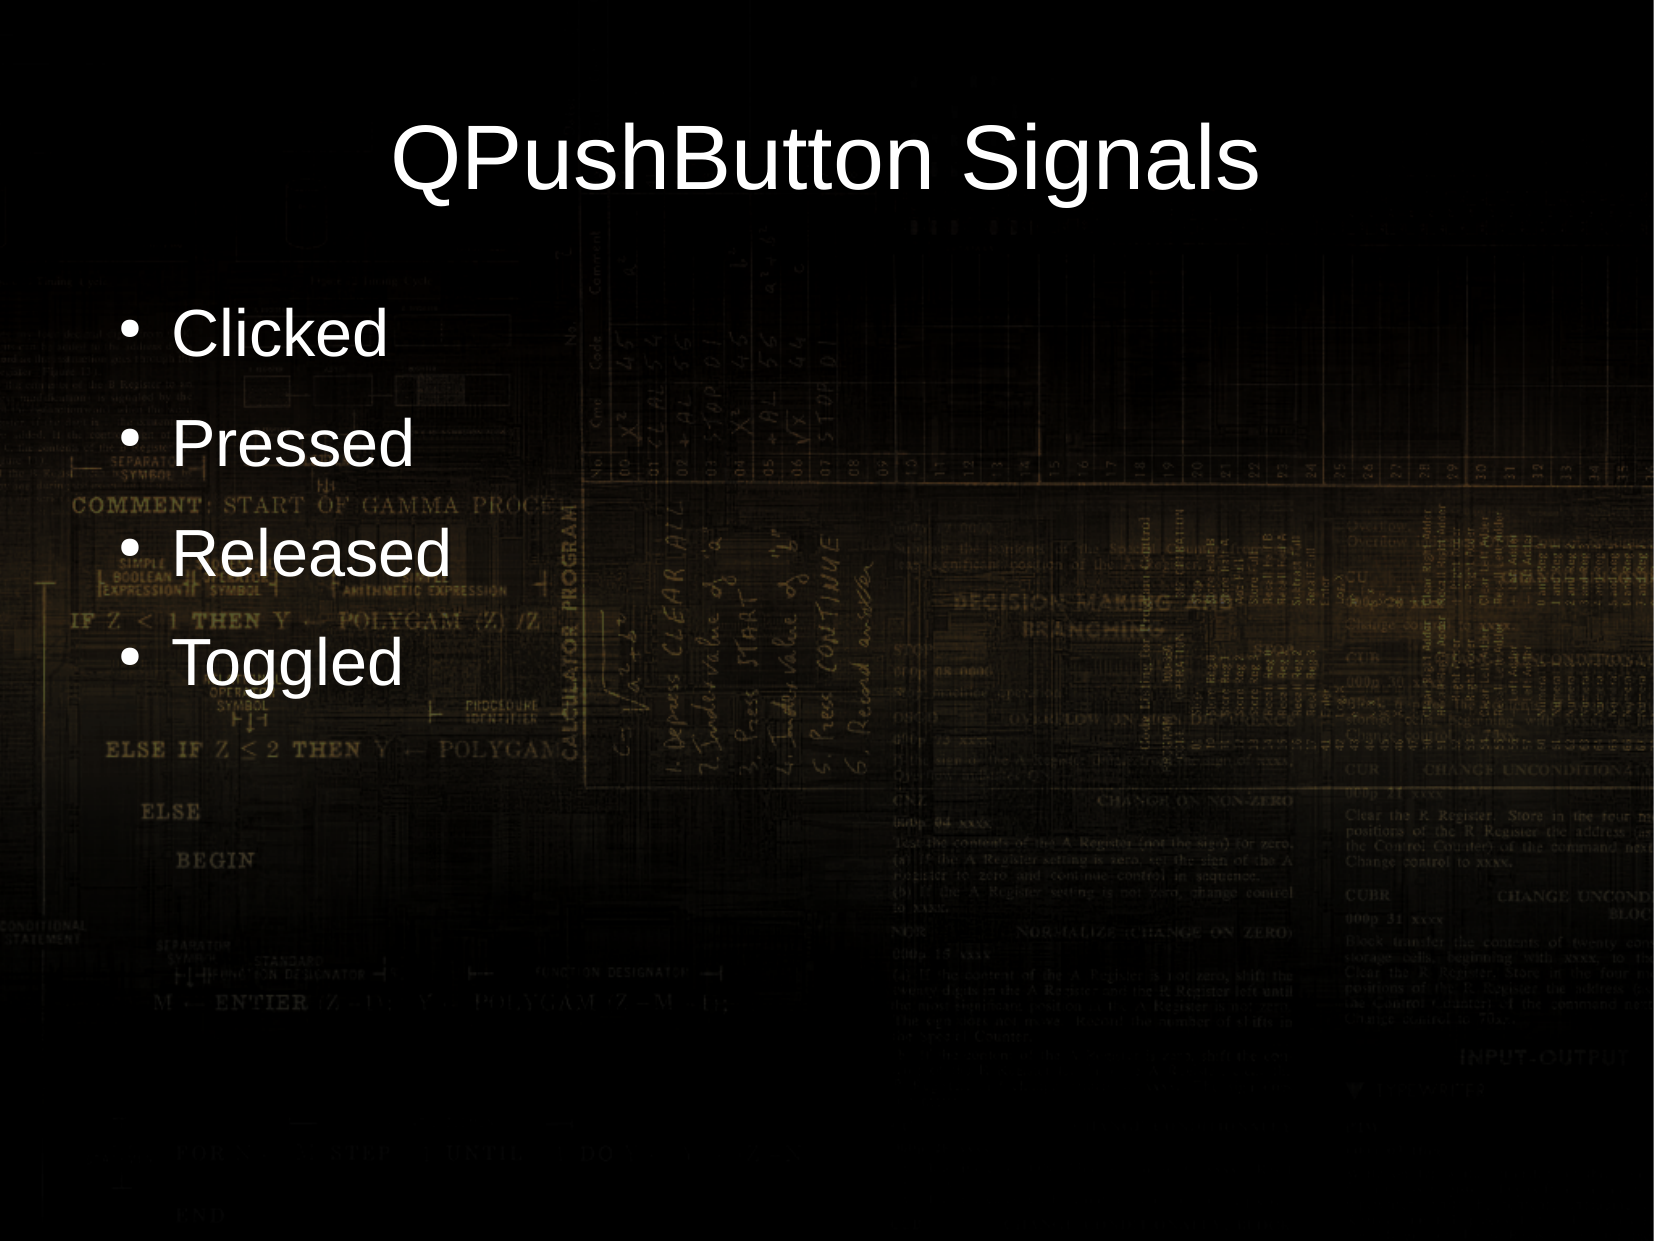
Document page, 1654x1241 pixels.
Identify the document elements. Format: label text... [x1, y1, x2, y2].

list Clicked Pressed Released Toggled [82, 290, 1571, 1109]
title QPushButton Signals [82, 49, 1571, 257]
